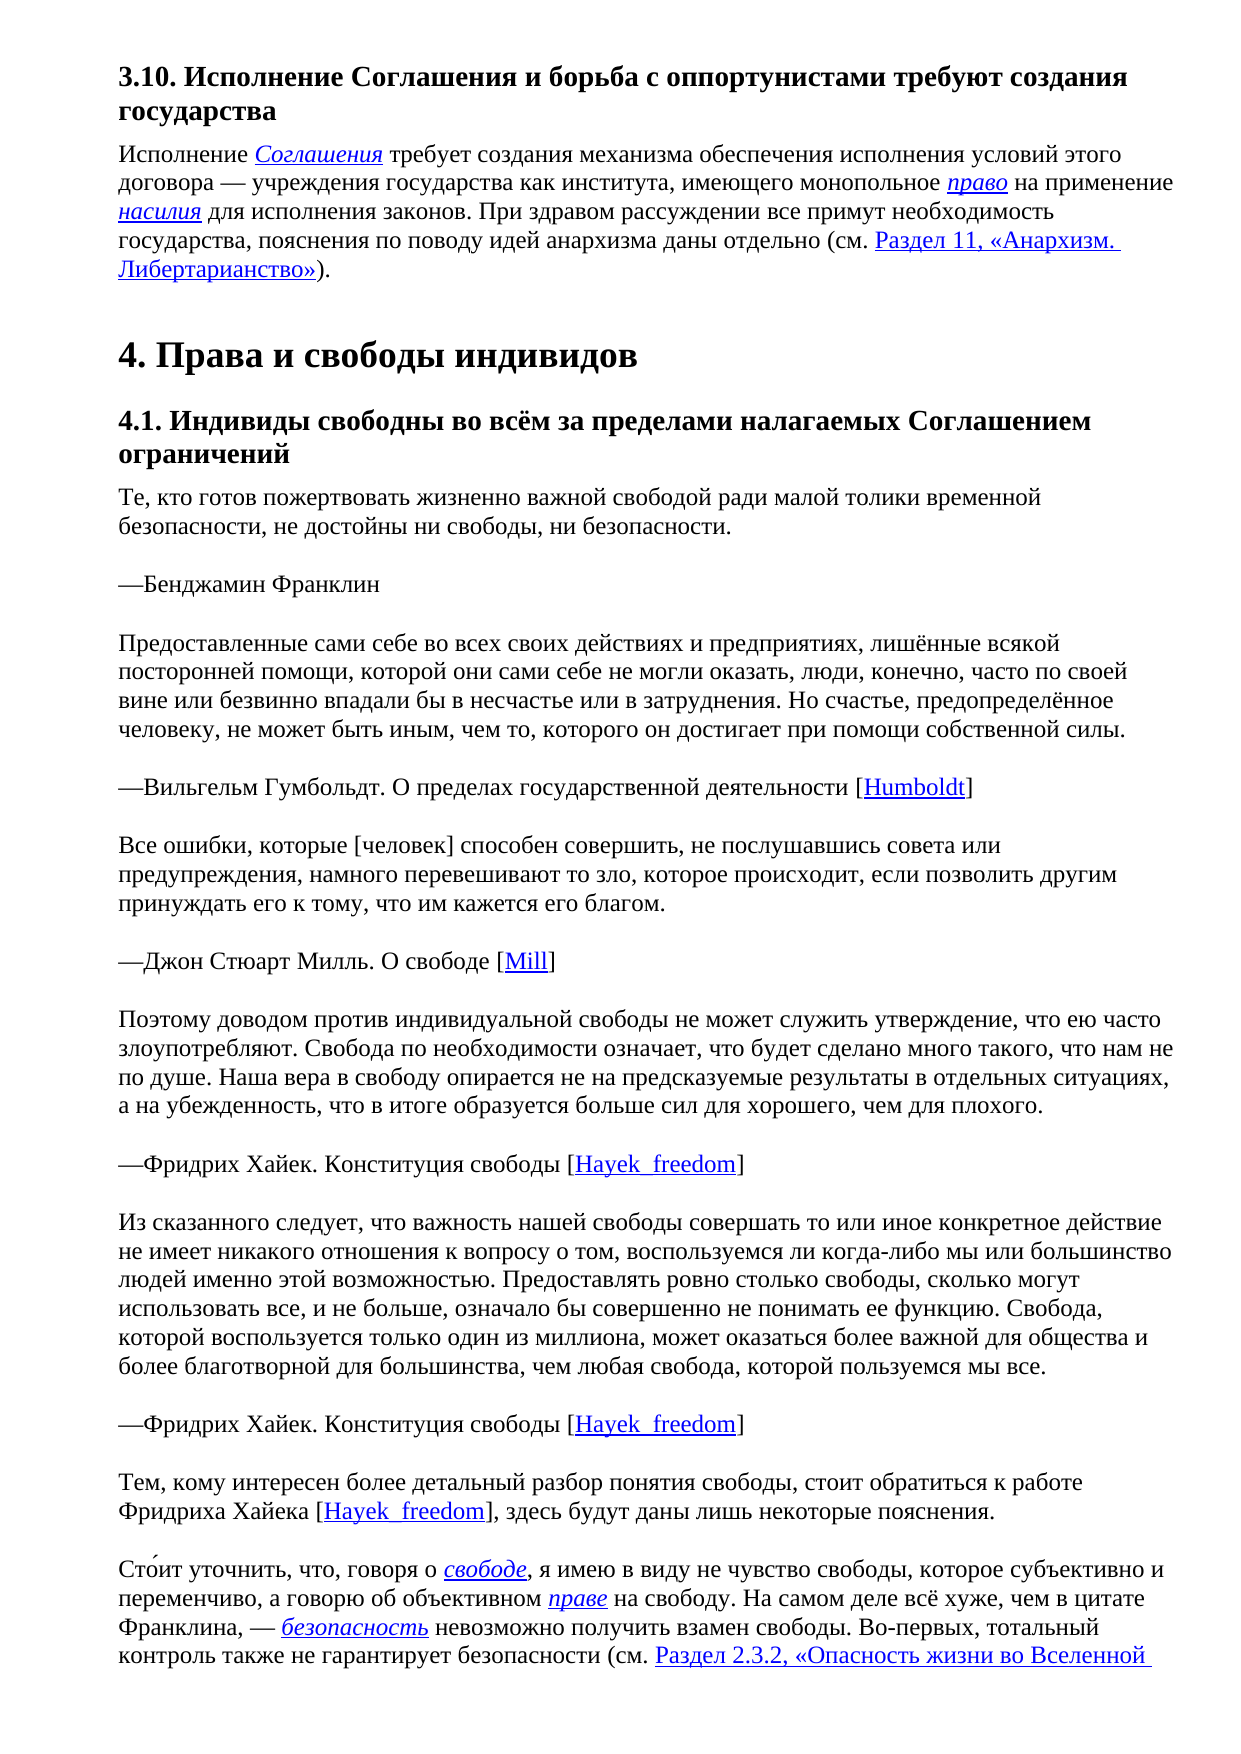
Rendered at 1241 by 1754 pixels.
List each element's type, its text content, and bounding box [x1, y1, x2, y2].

text —Фридрих Хайек. Конституция свободы [Hayek_freedom] [118, 1409, 1181, 1438]
subtitle 3.10. Исполнение Соглашения и борьба с оппортунистами требуют создания государства [118, 59, 1181, 126]
text —Вильгельм Гумбольдт. О пределах государственной деятельности [Humboldt] [118, 772, 1181, 801]
subtitle 4.1. Индивиды свободны во всём за пределами налагаемых Соглашением ограничений [118, 403, 1181, 470]
text Предоставленные сами себе во всех своих действиях и предприятиях, лишённые всякой посторонней помощи, которой они сами себе не могли оказать, люди, конечно, часто по своей вине или безвинно впадали бы в несчастье или в затруднения. Но счастье, предопределённое человеку, не может быть иным, чем то, которого он достигает при помощи собственной силы. [118, 628, 1181, 743]
subtitle 4. Права и свободы индивидов [118, 333, 1181, 376]
text —Бенджамин Франклин [118, 569, 1181, 598]
text Сто́ит уточнить, что, говоря о свободе, я имею в виду не чувство свободы, которое субъективно и переменчиво, а говорю об объективном праве на свободу. На самом деле всё хуже, чем в цитате Франклина, — безопасность невозможно получить взамен свободы. Во-первых, тотальный контроль также не гарантирует безопасности (см. Раздел 2.3.2, «Опасность жизни во Вселенной [118, 1554, 1181, 1669]
text —Джон Стюарт Милль. О свободе [Mill] [118, 946, 1181, 975]
text Тем, кому интересен более детальный разбор понятия свободы, стоит обратиться к работе Фридриха Хайека [Hayek_freedom], здесь будут даны лишь некоторые пояснения. [118, 1467, 1181, 1525]
text Поэтому доводом против индивидуальной свободы не может служить утверждение, что ею часто злоупотребляют. Свобода по необходимости означает, что будет сделано много такого, что нам не по душе. Наша вера в свободу опирается не на предсказуемые результаты в отдельных ситуациях, а на убежденность, что в итоге образуется больше сил для хорошего, чем для плохого. [118, 1004, 1181, 1119]
text Исполнение Соглашения требует создания механизма обеспечения исполнения условий этого договора — учреждения государства как института, имеющего монопольное право на применение насилия для исполнения законов. При здравом рассуждении все примут необходимость государства, пояснения по поводу идей анархизма даны отдельно (см. Раздел 11, «Анархизм. Либертарианство»). [118, 139, 1181, 282]
text Все ошибки, которые [человек] способен совершить, не послушавшись совета или предупреждения, намного перевешивают то зло, которое происходит, если позволить другим принуждать его к тому, что им кажется его благом. [118, 830, 1181, 917]
text Те, кто готов пожертвовать жизненно важной свободой ради малой толики временной безопасности, не достойны ни свободы, ни безопасности. [118, 482, 1181, 540]
text Из сказанного следует, что важность нашей свободы совершать то или иное конкретное действие не имеет никакого отношения к вопросу о том, воспользуемся ли когда-либо мы или большинство людей именно этой возможностью. Предоставлять ровно столько свободы, сколько могут использовать все, и не больше, означало бы совершенно не понимать ее функцию. Свобода, которой воспользуется только один из миллиона, может оказаться более важной для общества и более благотворной для большинства, чем любая свобода, которой пользуемся мы все. [118, 1207, 1181, 1379]
text —Фридрих Хайек. Конституция свободы [Hayek_freedom] [118, 1149, 1181, 1178]
